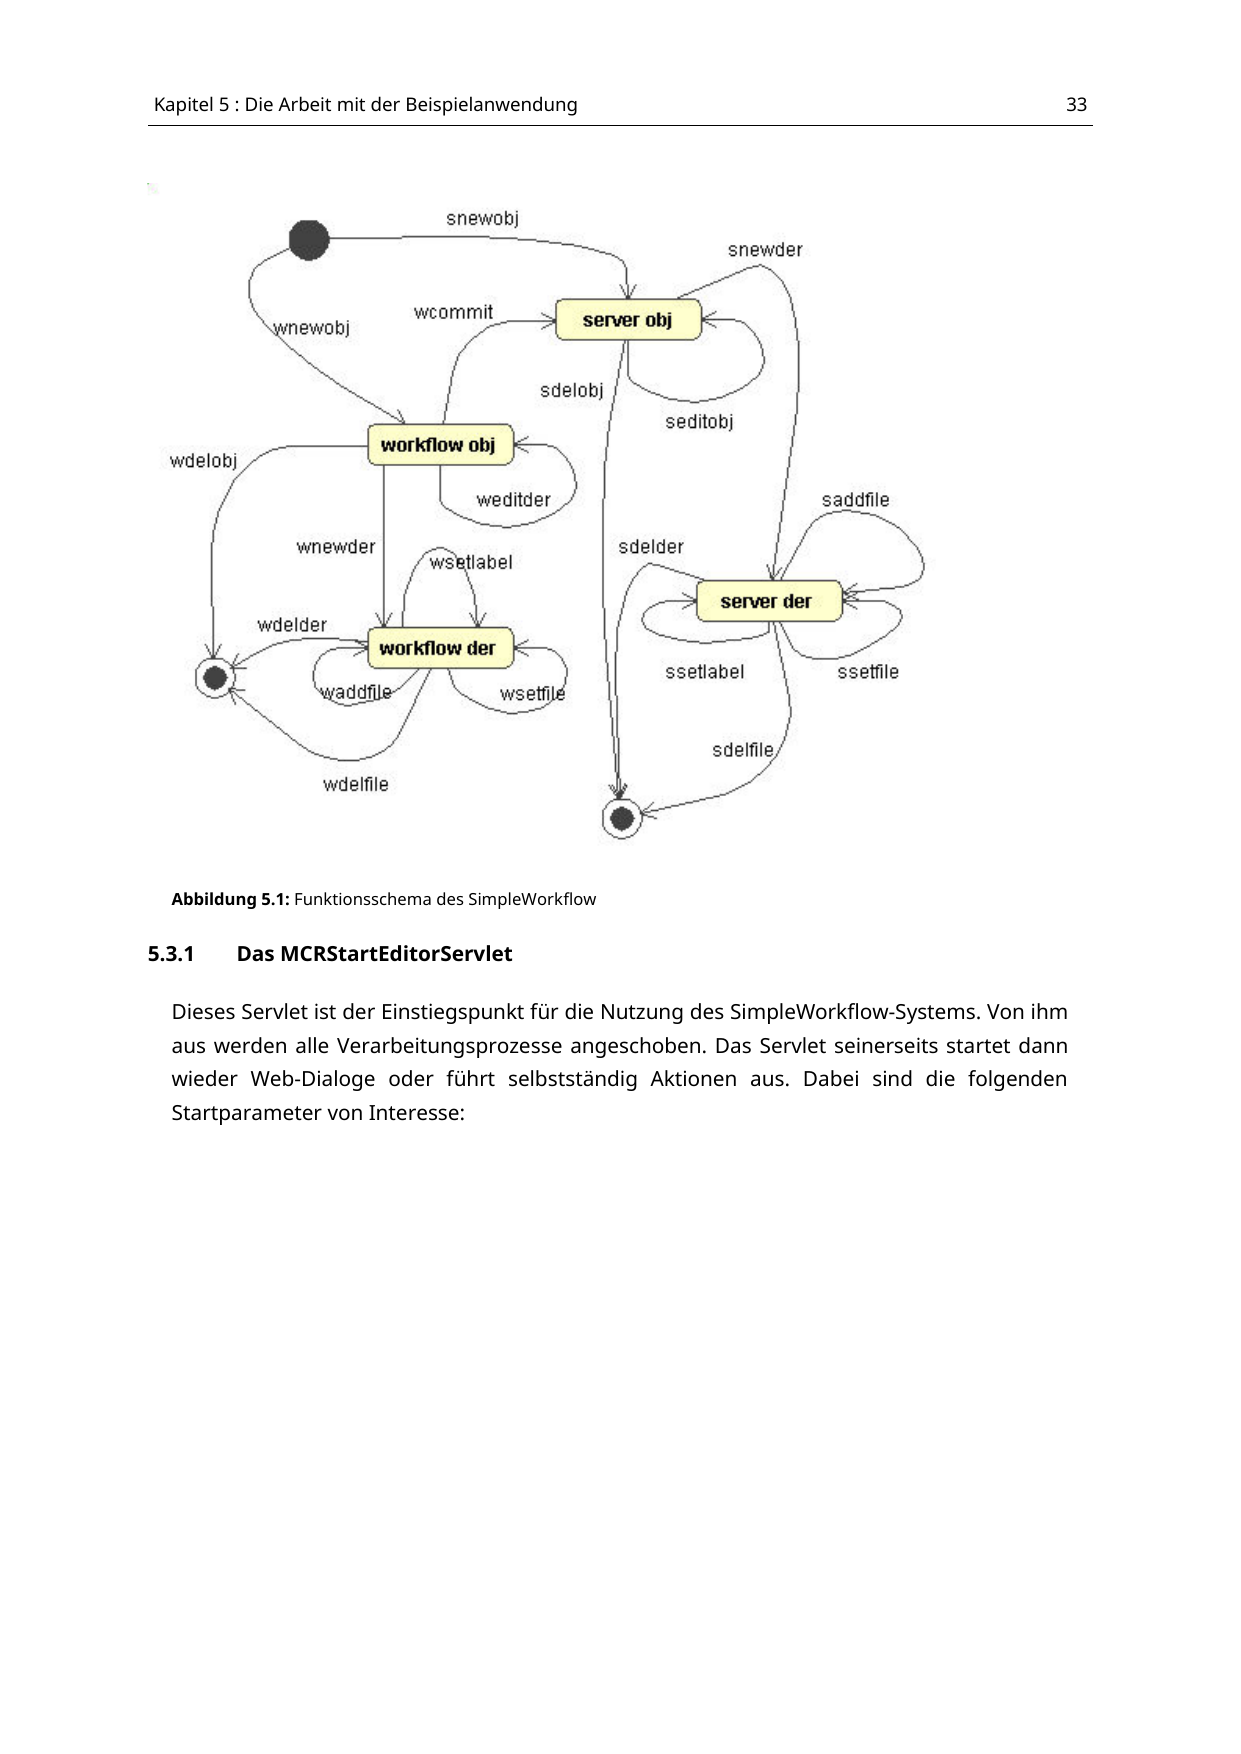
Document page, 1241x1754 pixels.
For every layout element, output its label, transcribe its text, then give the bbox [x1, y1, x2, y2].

picture [147, 183, 985, 871]
text Dieses Servlet ist der Einstiegspunkt für die Nutzung des SimpleWorkflow-Systems. Von ihm aus werden alle Verarbeitungsprozesse angeschoben. Das Servlet seinerseits startet dann wieder Web-Dialoge oder führt selbstständig Aktionen aus. Dabei sind die folgenden Startparameter von Interesse: [171, 997, 1069, 1127]
subtitle Das MCRStartEditorServlet [148, 148, 1092, 968]
text Abbildung 5.1: Funktionsschema des SimpleWorkflow [171, 871, 961, 910]
